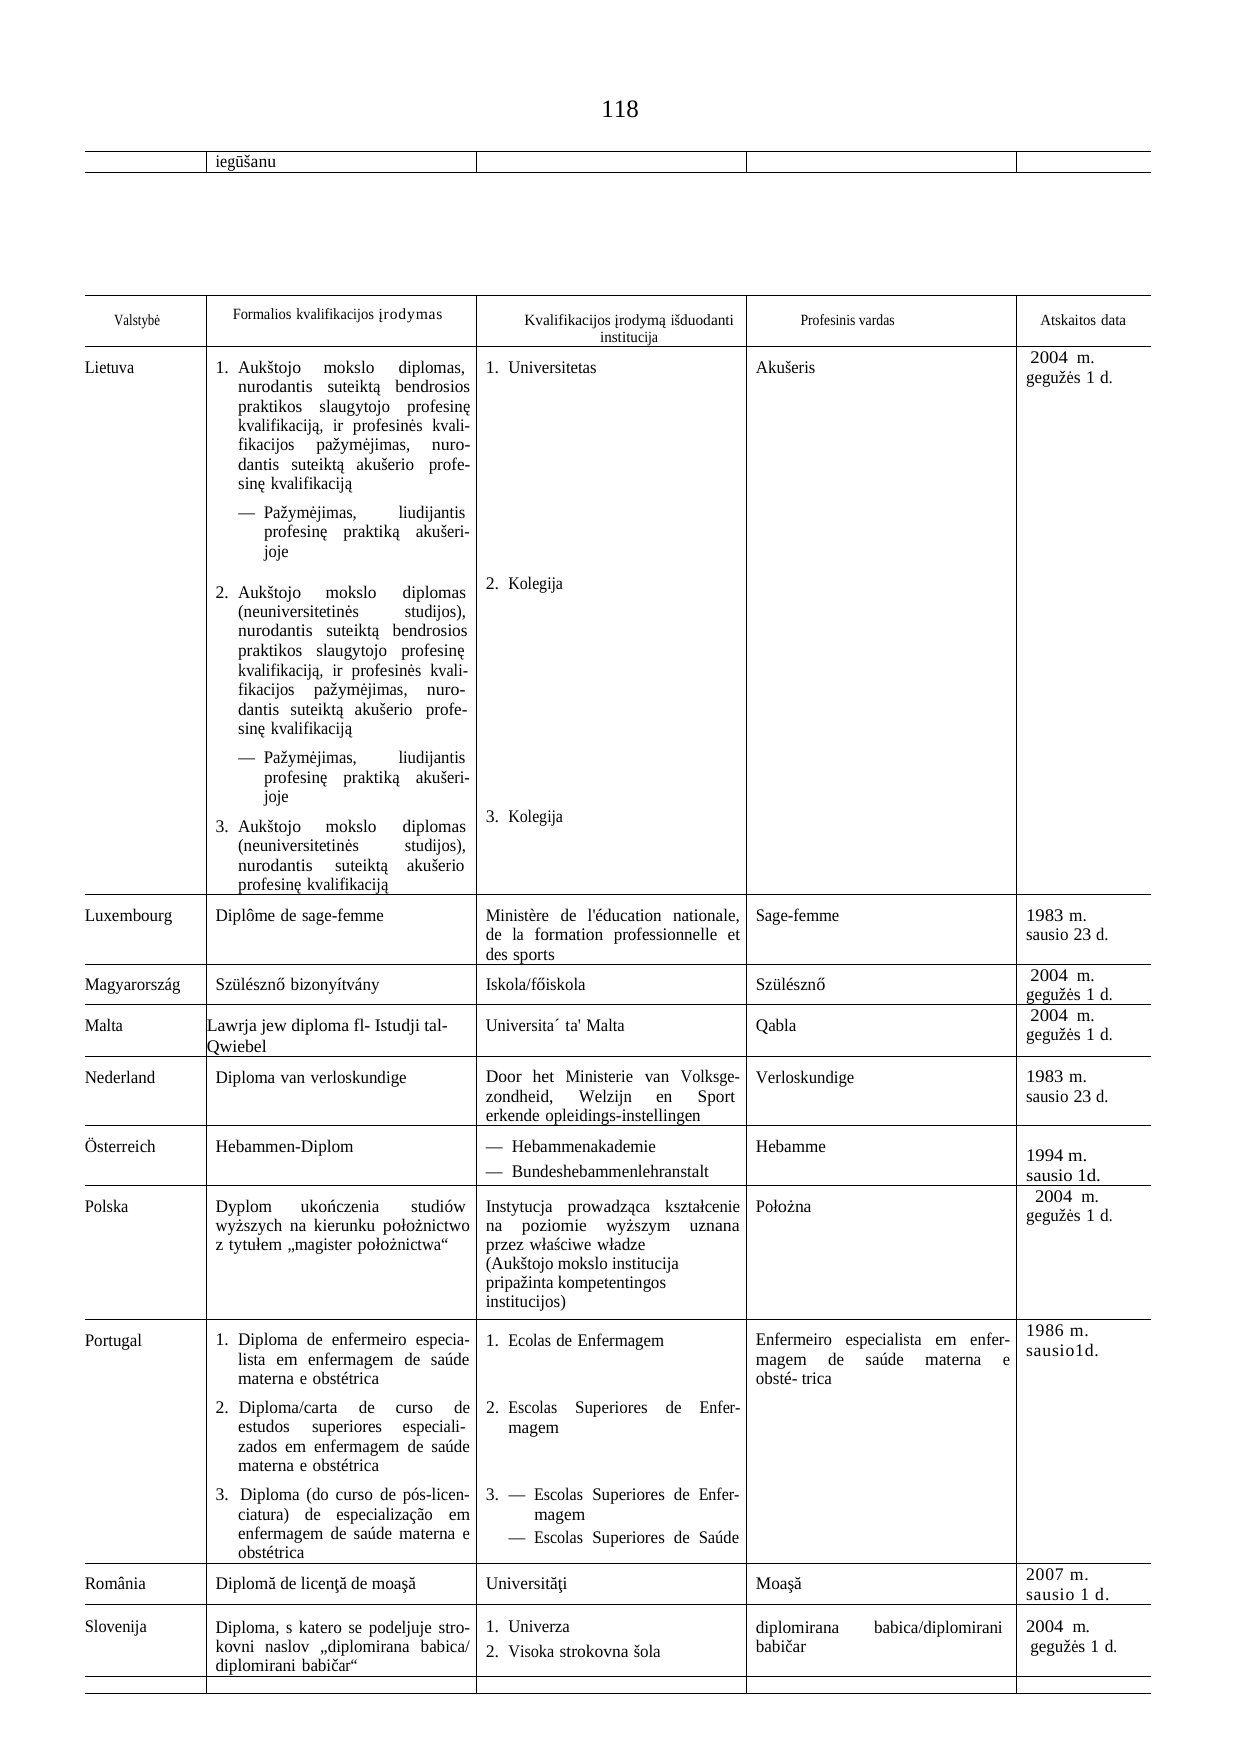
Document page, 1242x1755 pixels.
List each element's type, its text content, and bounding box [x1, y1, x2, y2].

table_cell 1. Univerza 2. Visoka strokovna šola [477, 1605, 746, 1676]
table_cell Położna [747, 1186, 1016, 1319]
table_cell 1983 m. sausio 23 d. [1017, 895, 1151, 964]
table_cell [85, 1677, 206, 1693]
table_cell 2007 m. sausio 1 d. [1017, 1564, 1151, 1604]
table_cell Diplomă de licenţă de moaşă [207, 1564, 476, 1604]
table_cell 1983 m. sausio 23 d. [1017, 1057, 1151, 1125]
table_cell [1017, 573, 1151, 894]
table_cell Szülésznő [747, 965, 1016, 1004]
table_cell Nederland [85, 1057, 206, 1125]
table_cell Portugal [85, 1320, 206, 1562]
table_cell [747, 152, 1016, 172]
table_cell [747, 1677, 1016, 1693]
table_cell Diploma van verloskundige [207, 1057, 476, 1125]
table_cell [477, 1677, 746, 1693]
table_cell Qabla [747, 1005, 1016, 1056]
table_cell Universita´ ta' Malta [477, 1005, 746, 1056]
table_cell Iskola/főiskola [477, 965, 746, 1004]
table_header Atskaitos data [1017, 296, 1151, 346]
table_cell Hebamme [747, 1126, 1016, 1185]
table_header Profesinis vardas [747, 296, 1016, 346]
table_cell Luxembourg [85, 895, 206, 964]
table_cell Verloskundige [747, 1057, 1016, 1125]
table_cell Magyarország [85, 965, 206, 1004]
table_cell 2004 m. gegužės 1 d. [1017, 1605, 1151, 1676]
table_cell 1994 m. sausio 1d. [1017, 1126, 1151, 1185]
table_cell Door het Ministerie van Volksge- zondheid, Welzijn en Sport erkende opleidings-instellingen [477, 1057, 746, 1125]
table_cell 1. Diploma de enfermeiro especia- lista em enfermagem de saúde materna e obstétrica 2. Diploma/carta de curso de estudos superiores especiali- zados em enfermagem de saúde materna e obstétrica 3. Diploma (do curso de pós-licen- ciatura) de especialização em enfermagem de saúde materna e obstétrica [207, 1320, 476, 1562]
table_cell Österreich [85, 1126, 206, 1185]
table_cell [85, 573, 206, 894]
table_cell Hebammen-Diplom [207, 1126, 476, 1185]
table_cell Polska [85, 1186, 206, 1319]
table_cell Ministère de l'éducation nationale, de la formation professionnelle et des sports [477, 895, 746, 964]
table_cell 2. Kolegija 3. Kolegija [477, 573, 746, 894]
table_cell 2004 m. gegužės 1 d. [1017, 347, 1151, 573]
table_cell Instytucja prowadząca kształcenie na poziomie wyższym uznana przez właściwe władze (Aukštojo mokslo institucija pripažinta kompetentingos institucijos) [477, 1186, 746, 1319]
table_cell Sage-femme [747, 895, 1016, 964]
table_cell Lawrja jew diploma fl- Istudji tal-Qwiebel [207, 1005, 476, 1056]
table_cell Enfermeiro especialista em enfer- magem de saúde materna e obsté- trica [747, 1320, 1016, 1562]
table_cell 1986 m. sausio1d. [1017, 1320, 1151, 1562]
table_cell iegūšanu [207, 152, 476, 172]
table_header Formalios kvalifikacijos įrodymas [207, 296, 476, 346]
table_cell [747, 573, 1016, 894]
table_header Kvalifikacijos įrodymą išduodanti institucija [477, 296, 746, 346]
table_cell [85, 152, 206, 172]
table_cell Lietuva [85, 347, 206, 573]
table_cell Diploma, s katero se podeljuje stro- kovni naslov „diplomirana babica/ diplomirani babičar“ [207, 1605, 476, 1676]
table_header Valstybė [85, 296, 206, 346]
table_cell Dyplom ukończenia studiów wyższych na kierunku położnictwo z tytułem „magister położnictwa“ [207, 1186, 476, 1319]
table_cell 2004 m. gegužės 1 d. [1017, 1186, 1151, 1319]
table_cell Moaşă [747, 1564, 1016, 1604]
table_cell 2004 m. gegužės 1 d. [1017, 965, 1151, 1004]
table_cell [207, 1677, 476, 1693]
table_cell România [85, 1564, 206, 1604]
table_cell 1. Universitetas [477, 347, 746, 573]
table_cell Universităţi [477, 1564, 746, 1604]
table_cell 1. Aukštojo mokslo diplomas, nurodantis suteiktą bendrosios praktikos slaugytojo profesinę kvalifikaciją, ir profesinės kvali- fikacijos pažymėjimas, nuro- dantis suteiktą akušerio profe- sinę kvalifikaciją — Pažymėjimas, liudijantis profesinę praktiką akušeri- joje [207, 347, 476, 573]
table_cell Szülésznő bizonyítvány [207, 965, 476, 1004]
table_cell diplomirana babica/diplomirani babičar [747, 1605, 1016, 1676]
table_cell 2004 m. gegužės 1 d. [1017, 1005, 1151, 1056]
table_cell Akušeris [747, 347, 1016, 573]
table_cell [477, 152, 746, 172]
table_cell Malta [85, 1005, 206, 1056]
table_cell 1. Ecolas de Enfermagem 2. Escolas Superiores de Enfer- magem 3. — Escolas Superiores de Enfer- magem — Escolas Superiores de Saúde [477, 1320, 746, 1562]
table_cell Slovenija [85, 1605, 206, 1676]
table_cell [1017, 152, 1151, 172]
table_cell [1017, 1677, 1151, 1693]
table_cell Diplôme de sage-femme [207, 895, 476, 964]
table_cell — Hebammenakademie — Bundeshebammenlehranstalt [477, 1126, 746, 1185]
table_cell 2. Aukštojo mokslo diplomas (neuniversitetinės studijos), nurodantis suteiktą bendrosios praktikos slaugytojo profesinę kvalifikaciją, ir profesinės kvali- fikacijos pažymėjimas, nuro- dantis suteiktą akušerio profe- sinę kvalifikaciją — Pažymėjimas, liudijantis profesinę praktiką akušeri- joje 3. Aukštojo mokslo diplomas (neuniversitetinės studijos), nurodantis suteiktą akušerio profesinę kvalifikaciją [207, 573, 476, 894]
